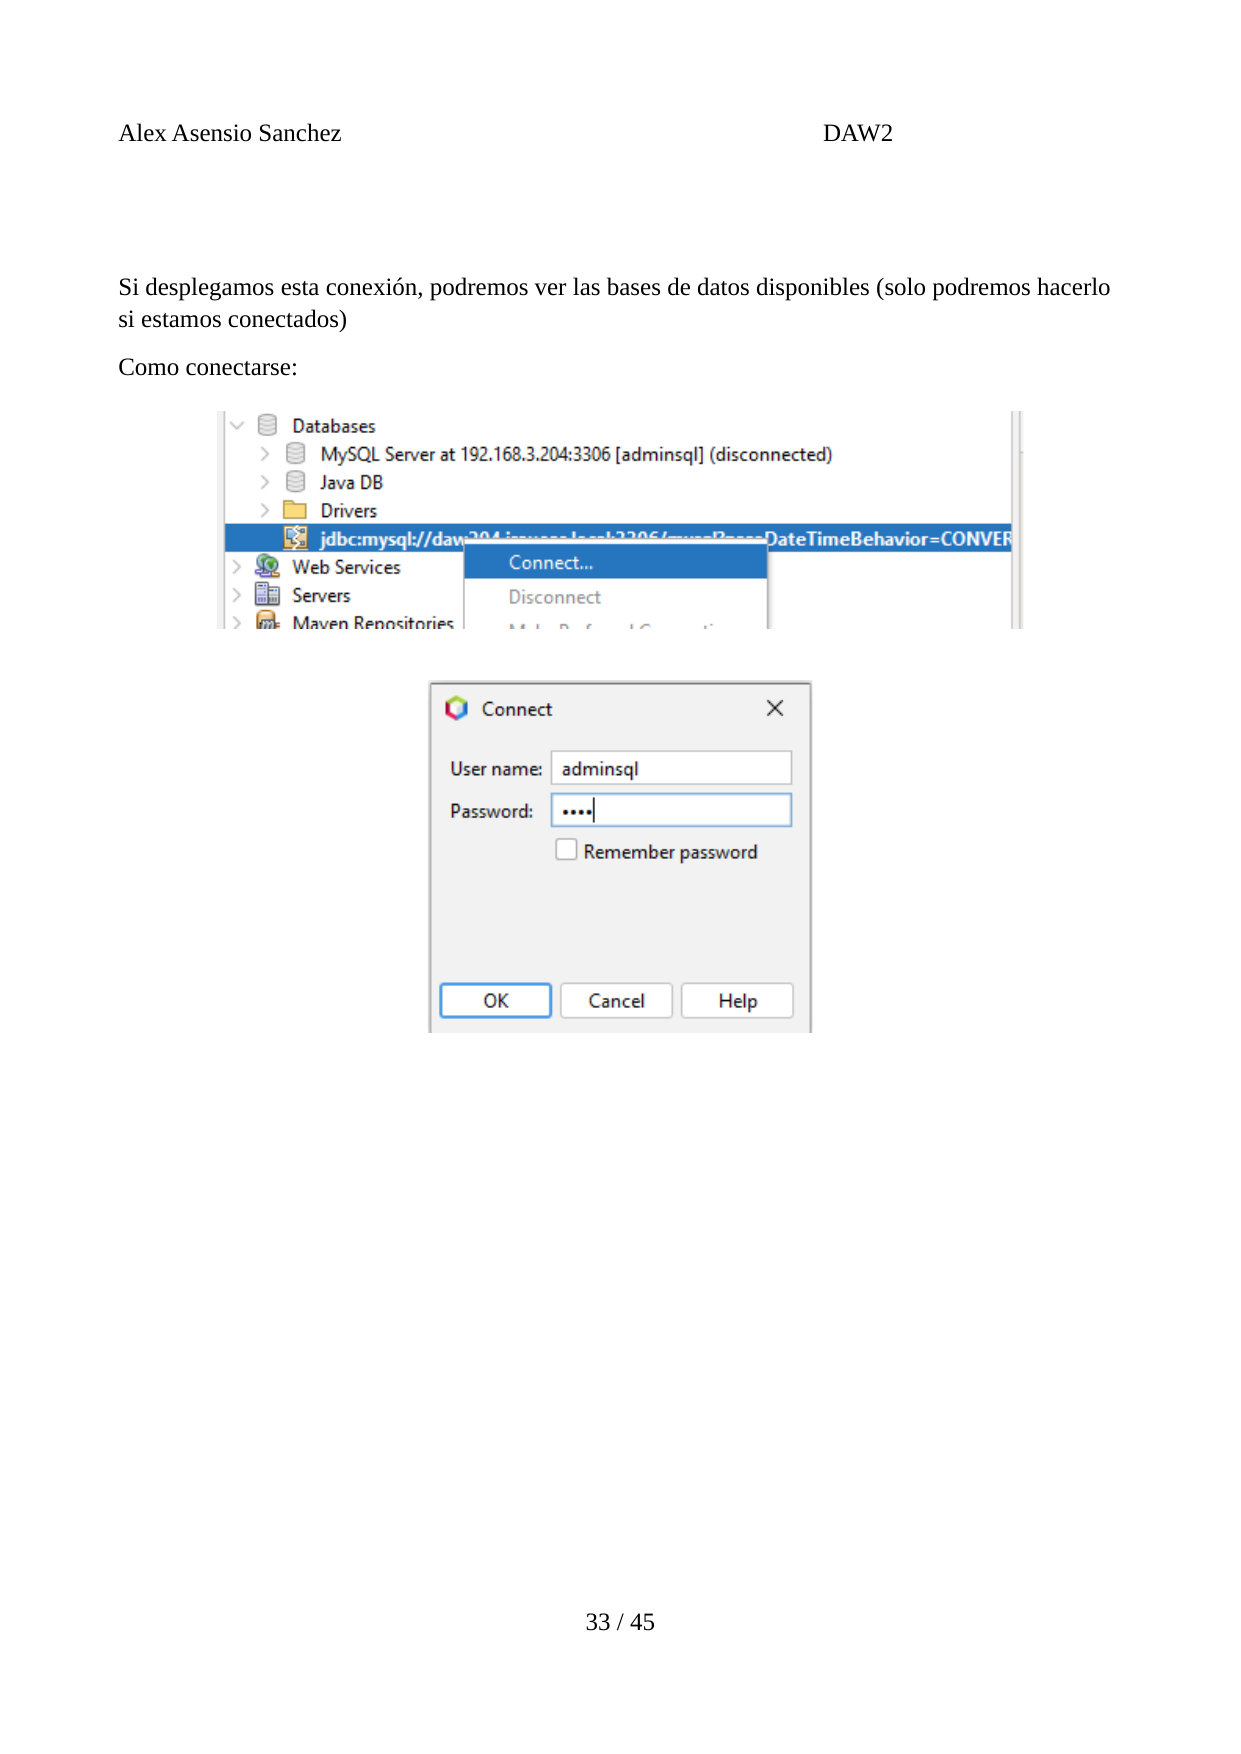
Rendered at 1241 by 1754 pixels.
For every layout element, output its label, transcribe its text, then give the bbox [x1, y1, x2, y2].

text Si desplegamos esta conexión, podremos ver las bases de datos disponibles (solo podremos hacerlo si estamos conectados) [118, 272, 1122, 333]
picture [217, 411, 1024, 629]
picture [427, 680, 813, 1033]
text Como conectarse: [118, 352, 1122, 381]
